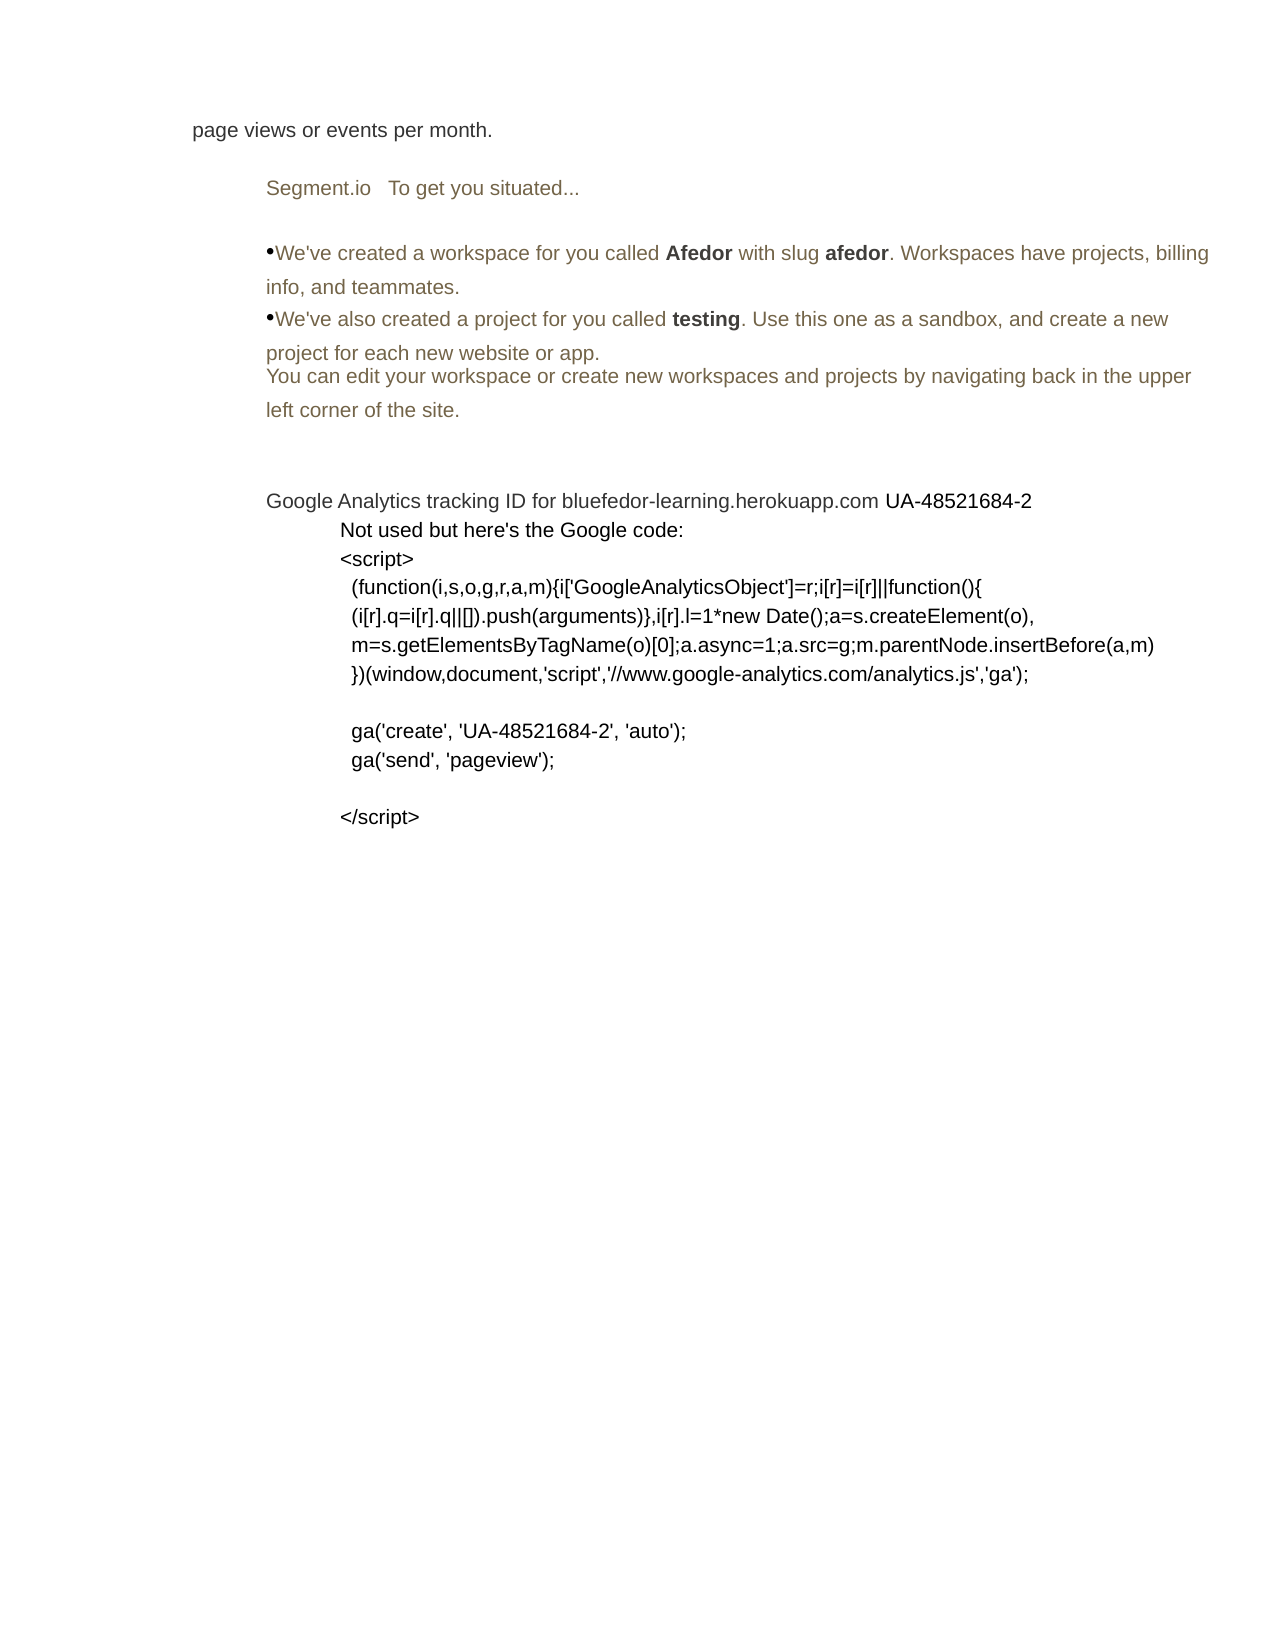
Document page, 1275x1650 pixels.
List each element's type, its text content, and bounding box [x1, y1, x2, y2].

text (i[r].q=i[r].q||[]).push(arguments)},i[r].l=1*new Date();a=s.createElement(o), [340, 604, 1215, 628]
text ga('create', 'UA-48521684-2', 'auto'); [340, 719, 1215, 743]
text ga('send', 'pageview'); [340, 748, 1215, 772]
text Not used but here's the Google code: [340, 518, 1215, 542]
text <script> [340, 546, 1215, 570]
list We've also created a project for you called testing. Use this one as a sandbox, and create a new project for each new website or app. [266, 299, 1215, 364]
text You can edit your workspace or create new workspaces and projects by navigating back in the upper left corner of the site. [266, 364, 1215, 422]
text (function(i,s,o,g,r,a,m){i['GoogleAnalyticsObject']=r;i[r]=i[r]||function(){ [340, 575, 1215, 599]
text Segment.io To get you situated... [192, 176, 1215, 199]
text </script> [340, 805, 1215, 829]
text })(window,document,'script','//www.google-analytics.com/analytics.js','ga'); [340, 661, 1215, 685]
text Google Analytics tracking ID for bluefedor-learning.herokuapp.com UA-48521684-2 [266, 489, 1215, 513]
list We've created a workspace for you called Afedor with slug afedor. Workspaces have projects, billing info, and teammates. [266, 233, 1215, 299]
text page views or events per month. [192, 118, 1215, 142]
text m=s.getElementsByTagName(o)[0];a.async=1;a.src=g;m.parentNode.insertBefore(a,m) [340, 633, 1215, 657]
